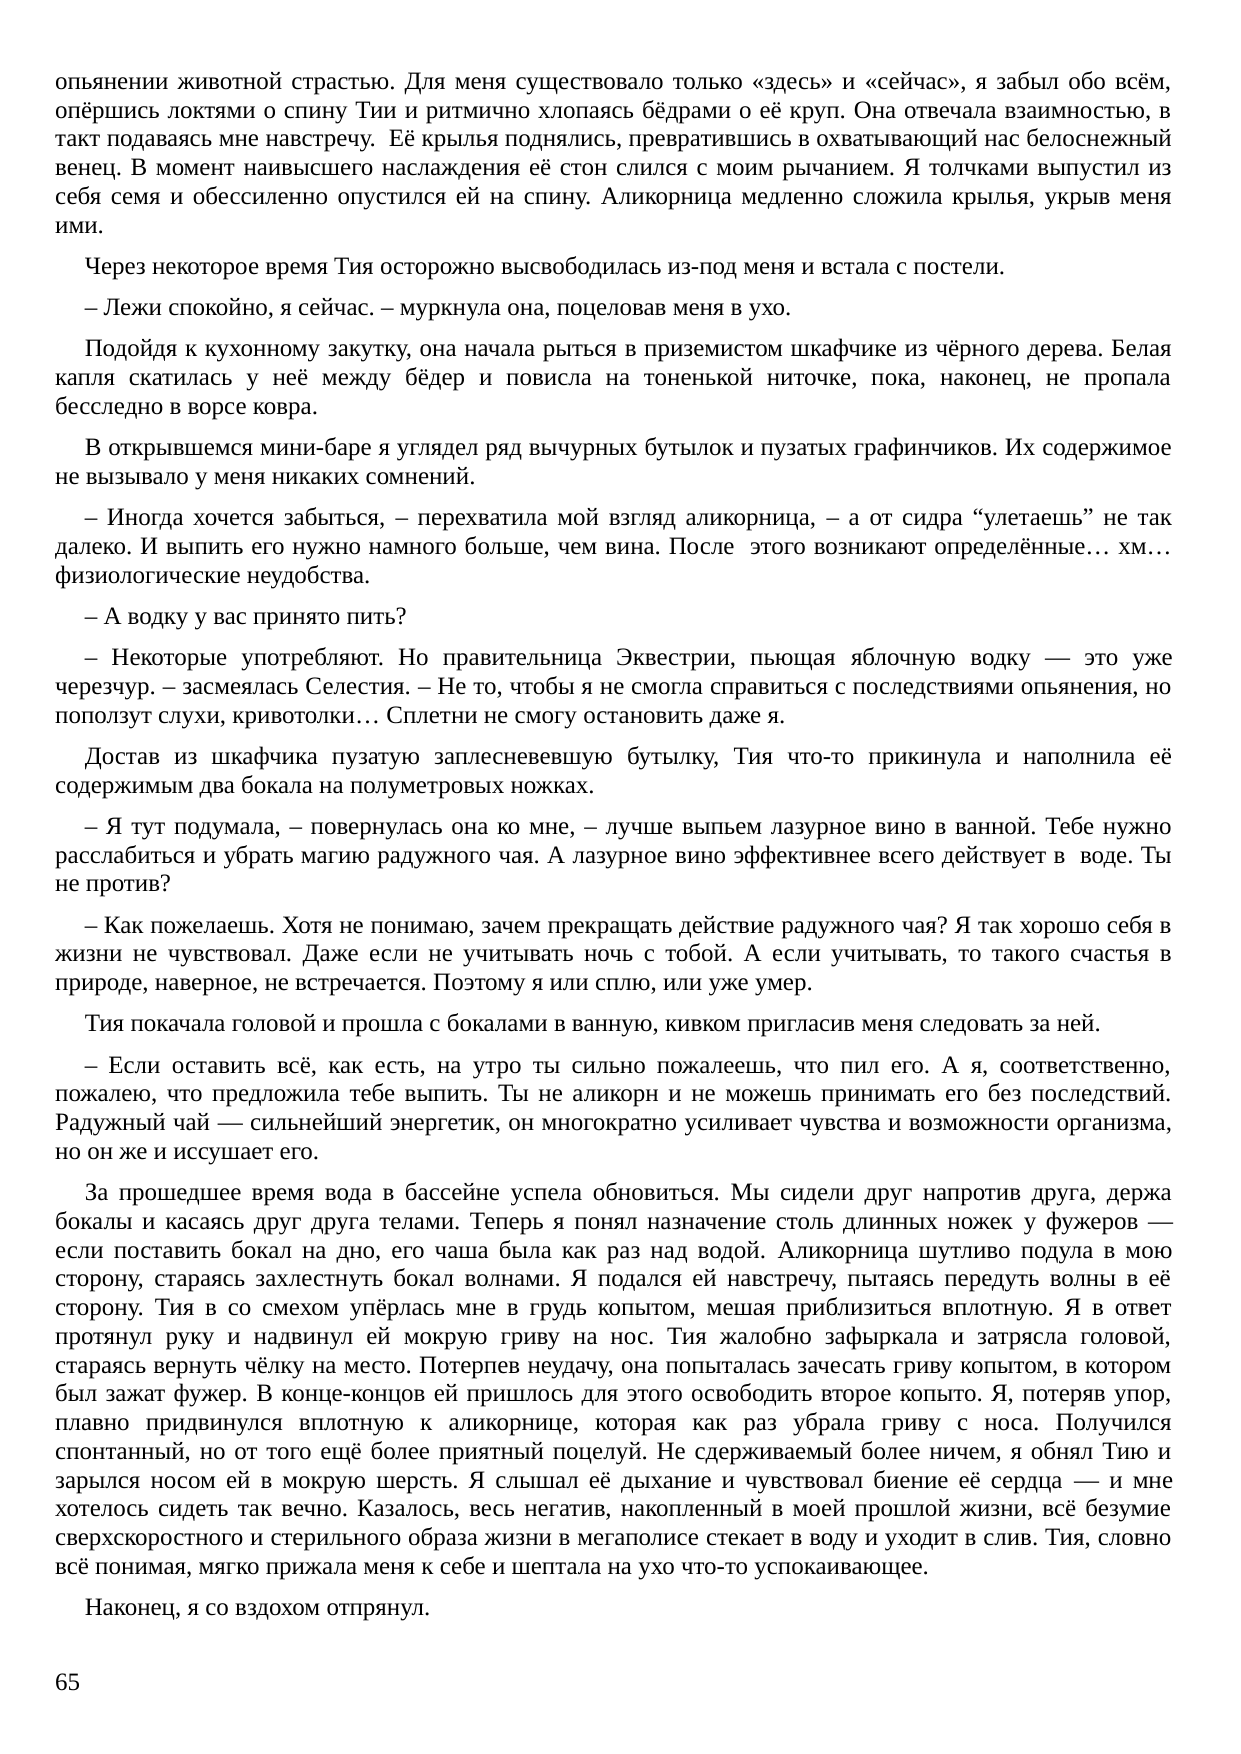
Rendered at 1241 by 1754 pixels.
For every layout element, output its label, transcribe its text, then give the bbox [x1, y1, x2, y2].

text За прошедшее время вода в бассейне успела обновиться. Мы сидели друг напротив друга, держа бокалы и касаясь друг друга телами. Теперь я понял назначение столь длинных ножек у фужеров — если поставить бокал на дно, его чаша была как раз над водой. Аликорница шутливо подула в мою сторону, стараясь захлестнуть бокал волнами. Я подался ей навстречу, пытаясь передуть волны в её сторону. Тия в со смехом упёрлась мне в грудь копытом, мешая приблизиться вплотную. Я в ответ протянул руку и надвинул ей мокрую гриву на нос. Тия жалобно зафыркала и затрясла головой, стараясь вернуть чёлку на место. Потерпев неудачу, она попыталась зачесать гриву копытом, в котором был зажат фужер. В конце-концов ей пришлось для этого освободить второе копыто. Я, потеряв упор, плавно придвинулся вплотную к аликорнице, которая как раз убрала гриву с носа. Получился спонтанный, но от того ещё более приятный поцелуй. Не сдерживаемый более ничем, я обнял Тию и зарылся носом ей в мокрую шерсть. Я слышал её дыхание и чувствовал биение её сердца — и мне хотелось сидеть так вечно. Казалось, весь негатив, накопленный в моей прошлой жизни, всё безумие сверхскоростного и стерильного образа жизни в мегаполисе стекает в воду и уходит в слив. Тия, словно всё понимая, мягко прижала меня к себе и шептала на ухо что-то успокаивающее. [55, 1177, 1173, 1580]
text – Как пожелаешь. Хотя не понимаю, зачем прекращать действие радужного чая? Я так хорошо себя в жизни не чувствовал. Даже если не учитывать ночь с тобой. А если учитывать, то такого счастья в природе, наверное, не встречается. Поэтому я или сплю, или уже умер. [55, 910, 1173, 996]
text – Иногда хочется забыться, – перехватила мой взгляд аликорница, – а от сидра “улетаешь” не так далеко. И выпить его нужно намного больше, чем вина. После этого возникают определённые… хм… физиологические неудобства. [55, 502, 1173, 588]
text В открывшемся мини-баре я углядел ряд вычурных бутылок и пузатых графинчиков. Их содержимое не вызывало у меня никаких сомнений. [55, 432, 1173, 490]
text Подойдя к кухонному закутку, она начала рыться в приземистом шкафчике из чёрного дерева. Белая капля скатилась у неё между бёдер и повисла на тоненькой ниточке, пока, наконец, не пропала бесследно в ворсе ковра. [55, 333, 1173, 420]
text – Лежи спокойно, я сейчас. – муркнула она, поцеловав меня в ухо. [55, 292, 1173, 321]
text – Некоторые употребляют. Но правительница Эквестрии, пьющая яблочную водку — это уже черезчур. – засмеялась Селестия. – Не то, чтобы я не смогла справиться с последствиями опьянения, но поползут слухи, кривотолки… Сплетни не смогу остановить даже я. [55, 642, 1173, 728]
text опьянении животной страстью. Для меня существовало только «здесь» и «сейчас», я забыл обо всём, опёршись локтями о спину Тии и ритмично хлопаясь бёдрами о её круп. Она отвечала взаимностью, в такт подаваясь мне навстречу. Её крылья поднялись, превратившись в охватывающий нас белоснежный венец. В момент наивысшего наслаждения её стон слился с моим рычанием. Я толчками выпустил из себя семя и обессиленно опустился ей на спину. Аликорница медленно сложила крылья, укрыв меня ими. [55, 66, 1173, 238]
text – А водку у вас принято пить? [55, 601, 1173, 630]
text – Если оставить всё, как есть, на утро ты сильно пожалеешь, что пил его. А я, соответственно, пожалею, что предложила тебе выпить. Ты не аликорн и не можешь принимать его без последствий. Радужный чай — сильнейший энергетик, он многократно усиливает чувства и возможности организма, но он же и иссушает его. [55, 1050, 1173, 1165]
text Через некоторое время Тия осторожно высвободилась из-под меня и встала с постели. [55, 251, 1173, 280]
text Достав из шкафчика пузатую заплесневевшую бутылку, Тия что-то прикинула и наполнила её содержимым два бокала на полуметровых ножках. [55, 741, 1173, 798]
text – Я тут подумала, – повернулась она ко мне, – лучше выпьем лазурное вино в ванной. Тебе нужно расслабиться и убрать магию радужного чая. А лазурное вино эффективнее всего действует в воде. Ты не против? [55, 811, 1173, 897]
text Тия покачала головой и прошла с бокалами в ванную, кивком пригласив меня следовать за ней. [55, 1008, 1173, 1037]
text Наконец, я со вздохом отпрянул. [55, 1592, 1173, 1621]
